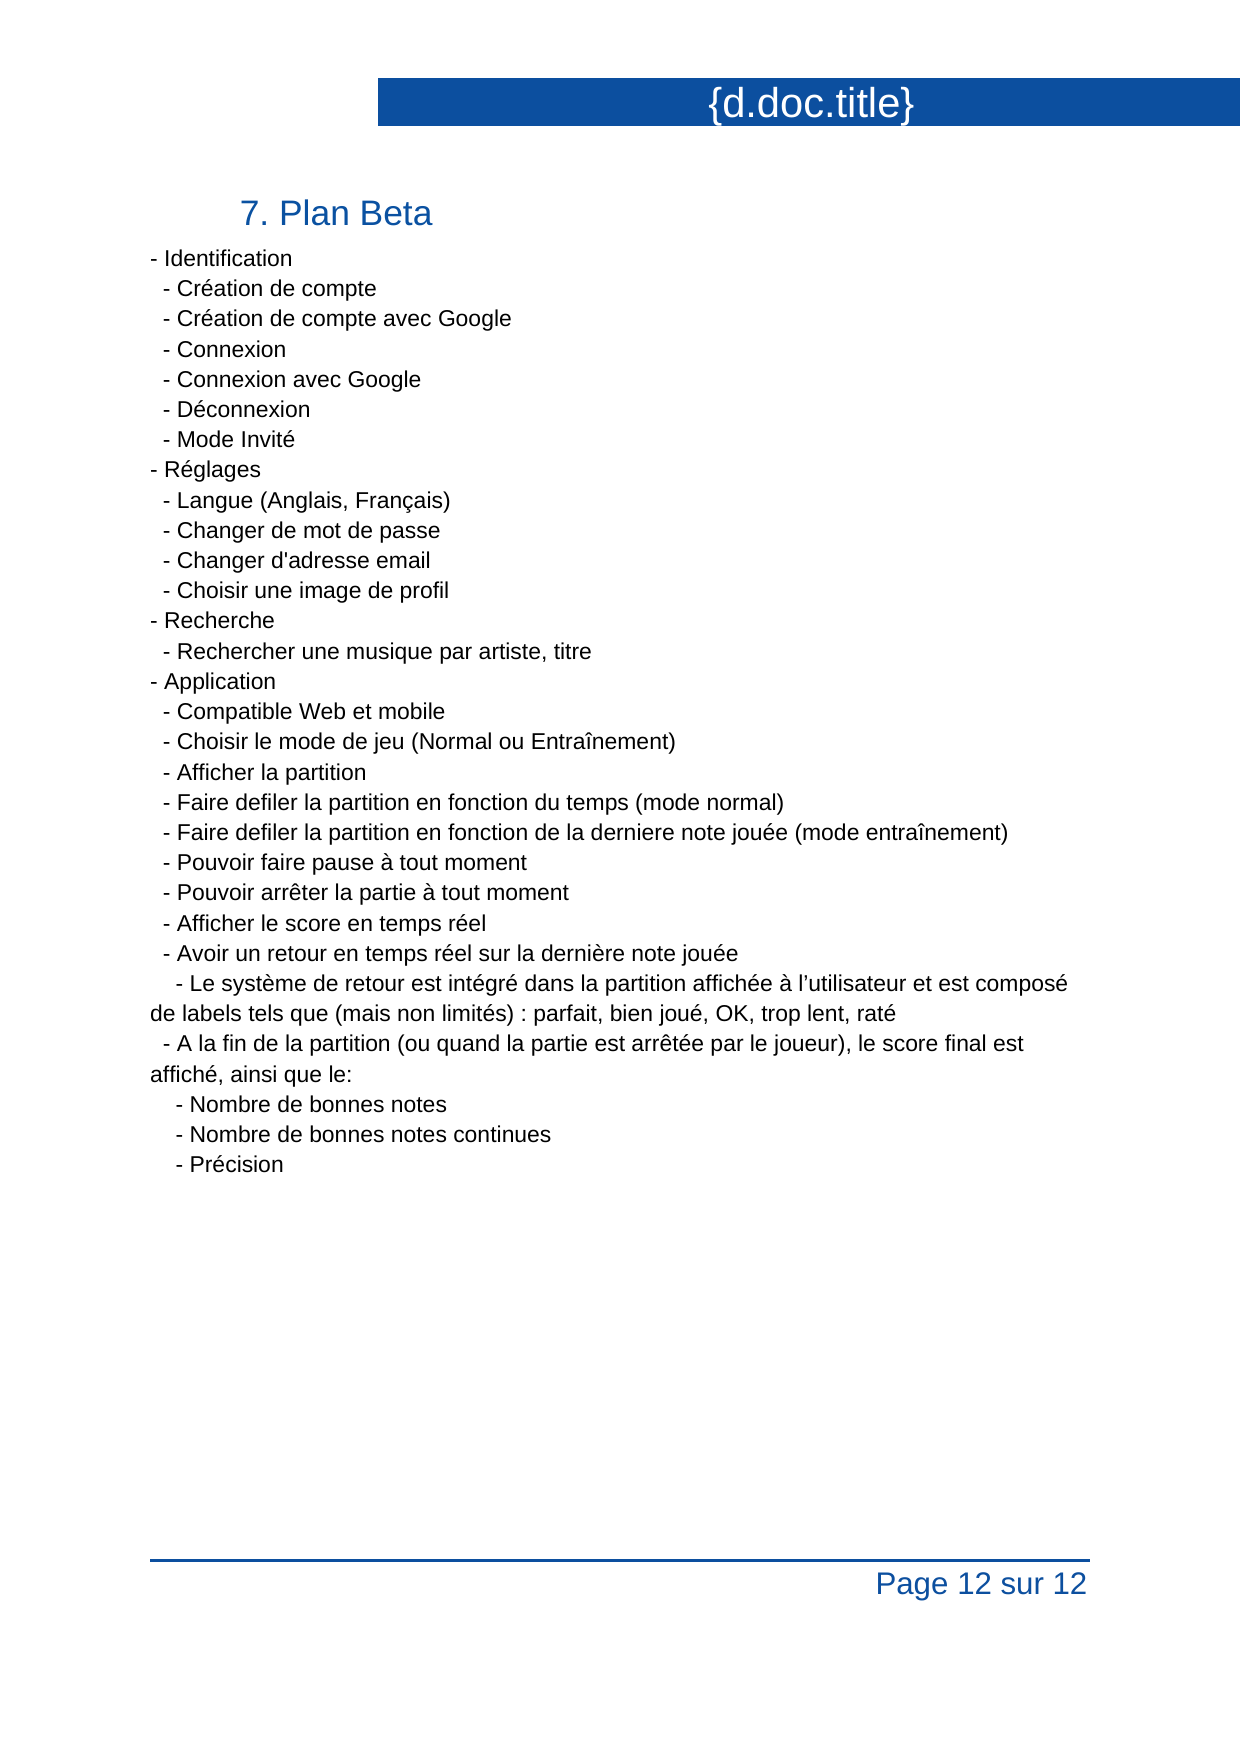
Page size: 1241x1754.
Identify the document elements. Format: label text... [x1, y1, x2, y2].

text - Déconnexion [150, 396, 1090, 422]
text - Rechercher une musique par artiste, titre [150, 638, 1090, 664]
text - A la fin de la partition (ou quand la partie est arrêtée par le joueur), le score final est affiché, ainsi que le: [150, 1030, 1090, 1087]
text - Changer d'adresse email [150, 547, 1090, 573]
text - Création de compte avec Google [150, 305, 1090, 332]
text - Réglages [150, 456, 1090, 483]
text - Nombre de bonnes notes [150, 1091, 1090, 1117]
subtitle 7. Plan Beta [239, 192, 1090, 232]
text - Changer de mot de passe [150, 517, 1090, 543]
text - Afficher la partition [150, 758, 1090, 785]
text - Avoir un retour en temps réel sur la dernière note jouée [150, 940, 1090, 966]
text - Pouvoir faire pause à tout moment [150, 849, 1090, 875]
text - Le système de retour est intégré dans la partition affichée à l’utilisateur et est composé de labels tels que (mais non limités) : parfait, bien joué, OK, trop lent, raté [150, 970, 1090, 1026]
text - Nombre de bonnes notes continues [150, 1121, 1090, 1147]
text - Choisir le mode de jeu (Normal ou Entraînement) [150, 728, 1090, 754]
text - Mode Invité [150, 426, 1090, 452]
text - Création de compte [150, 275, 1090, 301]
text - Précision [150, 1151, 1090, 1177]
text - Connexion avec Google [150, 366, 1090, 392]
text - Langue (Anglais, Français) [150, 487, 1090, 513]
text - Application [150, 668, 1090, 694]
text - Connexion [150, 336, 1090, 362]
text - Compatible Web et mobile [150, 698, 1090, 724]
text - Recherche [150, 607, 1090, 634]
text - Faire defiler la partition en fonction de la derniere note jouée (mode entraînement) [150, 819, 1090, 845]
text - Afficher le score en temps réel [150, 909, 1090, 936]
text - Choisir une image de profil [150, 577, 1090, 603]
text - Pouvoir arrêter la partie à tout moment [150, 879, 1090, 906]
text - Identification [150, 245, 1090, 271]
text - Faire defiler la partition en fonction du temps (mode normal) [150, 789, 1090, 815]
